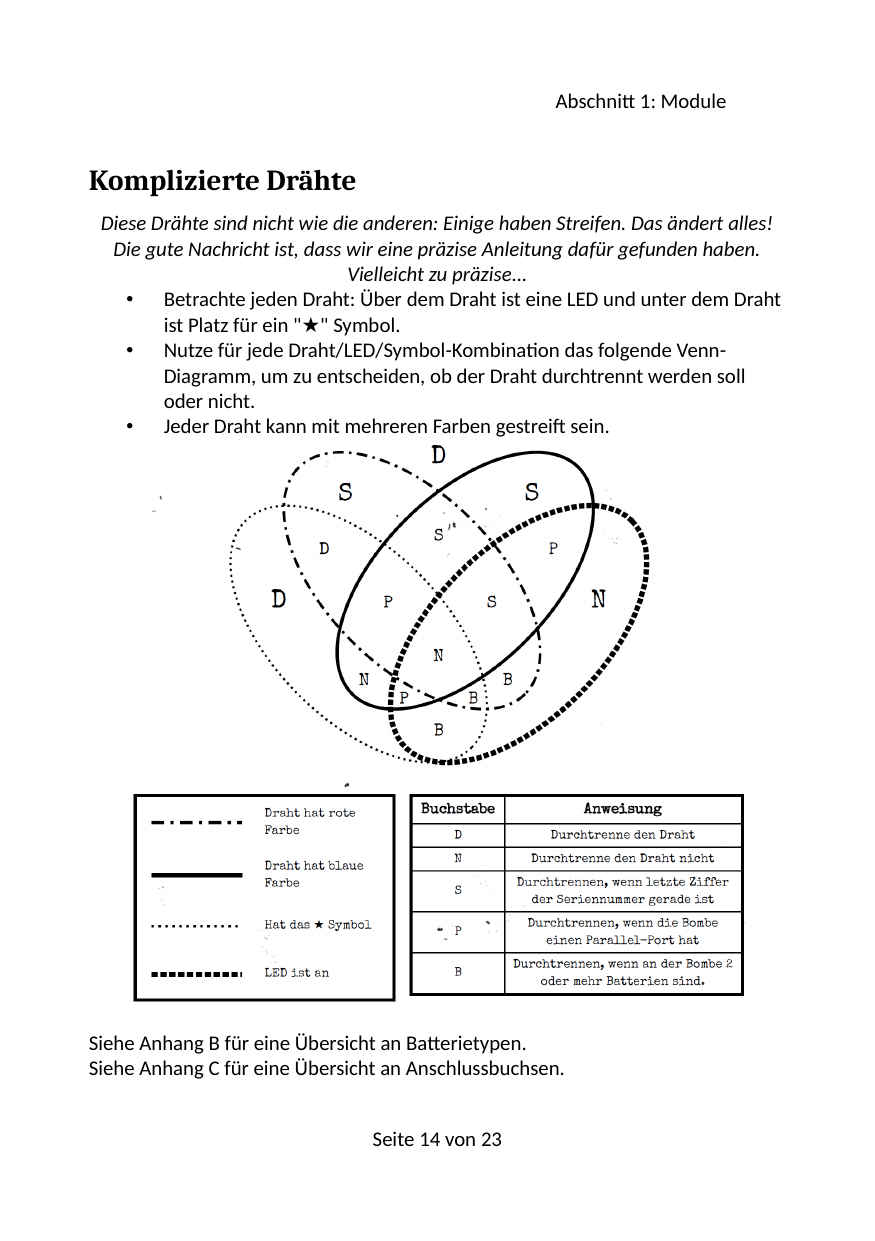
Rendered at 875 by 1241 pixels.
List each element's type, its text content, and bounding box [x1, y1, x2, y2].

list Jeder Draht kann mit mehreren Farben gestreift sein. [126, 414, 786, 439]
picture [123, 439, 752, 1005]
text Siehe Anhang B für eine Übersicht an Batterietypen. [88, 1030, 786, 1056]
text Diese Drähte sind nicht wie die anderen: Einige haben Streifen. Das ändert alles! Die gute Nachricht ist, dass wir eine präzise Anleitung dafür gefunden haben. Vielleicht zu präzise... [88, 210, 786, 287]
text Siehe Anhang C für eine Übersicht an Anschlussbuchsen. [88, 1056, 786, 1081]
list Nutze für jede Draht/LED/Symbol-Kombination das folgende Venn-Diagramm, um zu entscheiden, ob der Draht durchtrennt werden soll oder nicht. [126, 337, 786, 414]
list Betrachte jeden Draht: Über dem Draht ist eine LED und unter dem Draht ist Platz für ein "★" Symbol. [126, 287, 786, 337]
subtitle Komplizierte Drähte [88, 164, 786, 198]
